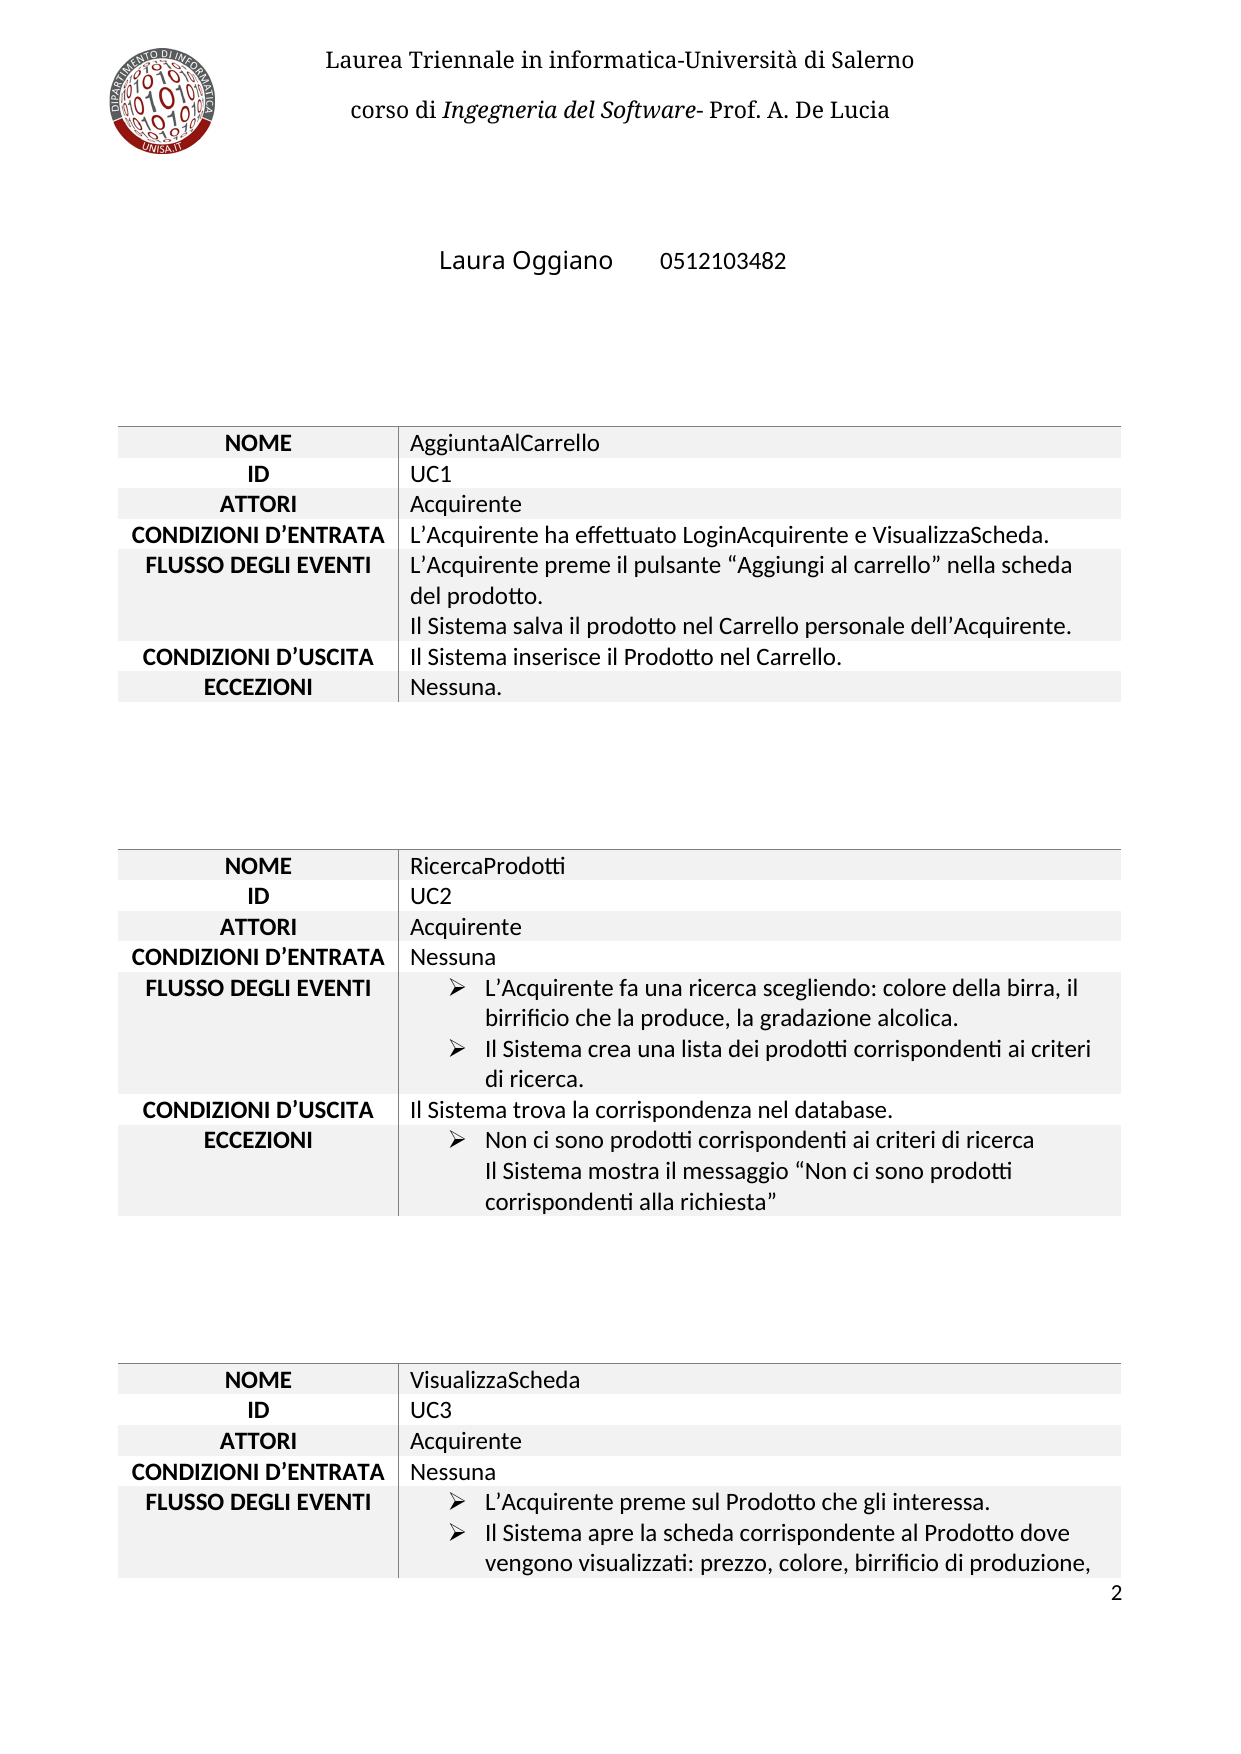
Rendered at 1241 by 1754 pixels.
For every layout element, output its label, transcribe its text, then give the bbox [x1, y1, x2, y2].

table_header NOME [118, 427, 398, 458]
table_cell UC3 [399, 1395, 1121, 1425]
table_header VisualizzaScheda [399, 1364, 1121, 1394]
table_cell Nessuna [399, 1456, 1121, 1486]
table_cell ID [118, 880, 398, 911]
table_cell Eccezioni [118, 671, 398, 702]
table_cell Attori [118, 488, 398, 519]
table_cell Non ci sono prodotti corrispondenti ai criteri di ricerca Il Sistema mostra il messaggio “Non ci sono prodotti corrispondenti alla richiesta” [399, 1125, 1121, 1216]
text Laura Oggiano 0512103482 [29, 175, 1122, 280]
table_cell Attori [118, 1425, 398, 1456]
table_cell Il Sistema trova la corrispondenza nel database. [399, 1094, 1121, 1124]
table_header NOME [118, 850, 398, 880]
table_cell Attori [118, 911, 398, 941]
table_cell UC1 [399, 458, 1121, 488]
table_cell Acquirente [399, 1425, 1121, 1456]
table_cell Condizioni d’entrata [118, 1456, 398, 1486]
table_header RicercaProdotti [399, 850, 1121, 880]
table_cell flusso degli eventi [118, 972, 398, 1094]
table_cell UC2 [399, 880, 1121, 911]
table_header NOME [118, 1364, 398, 1394]
table_cell Condizioni d’entrata [118, 519, 398, 549]
table_header AggiuntaAlCarrello [399, 427, 1121, 458]
table_cell Acquirente [399, 911, 1121, 941]
table_cell Nessuna [399, 941, 1121, 972]
table_cell Nessuna. [399, 671, 1121, 702]
table_cell condizioni d’uscita [118, 1094, 398, 1124]
table_cell Il Sistema inserisce il Prodotto nel Carrello. [399, 641, 1121, 671]
table_cell L’Acquirente ha effettuato LoginAcquirente e VisualizzaScheda. [399, 519, 1121, 549]
table_cell Condizioni d’entrata [118, 941, 398, 972]
table_cell L’Acquirente fa una ricerca scegliendo: colore della birra, il birrificio che la produce, la gradazione alcolica. Il Sistema crea una lista dei prodotti corrispondenti ai criteri di ricerca. [399, 972, 1121, 1094]
table_cell L’Acquirente preme il pulsante “Aggiungi al carrello” nella scheda del prodotto. Il Sistema salva il prodotto nel Carrello personale dell’Acquirente. [399, 549, 1121, 641]
table_cell Acquirente [399, 488, 1121, 519]
table_cell ECCEZIONI [118, 1125, 398, 1216]
table_cell L’Acquirente preme sul Prodotto che gli interessa. Il Sistema apre la scheda corrispondente al Prodotto dove vengono visualizzati: prezzo, colore, birrificio di produzione, [399, 1486, 1121, 1578]
table_cell flusso degli eventi [118, 549, 398, 641]
table_cell condizioni d’uscita [118, 641, 398, 671]
table_cell ID [118, 1395, 398, 1425]
table_cell flusso degli eventi [118, 1486, 398, 1578]
table_cell ID [118, 458, 398, 488]
